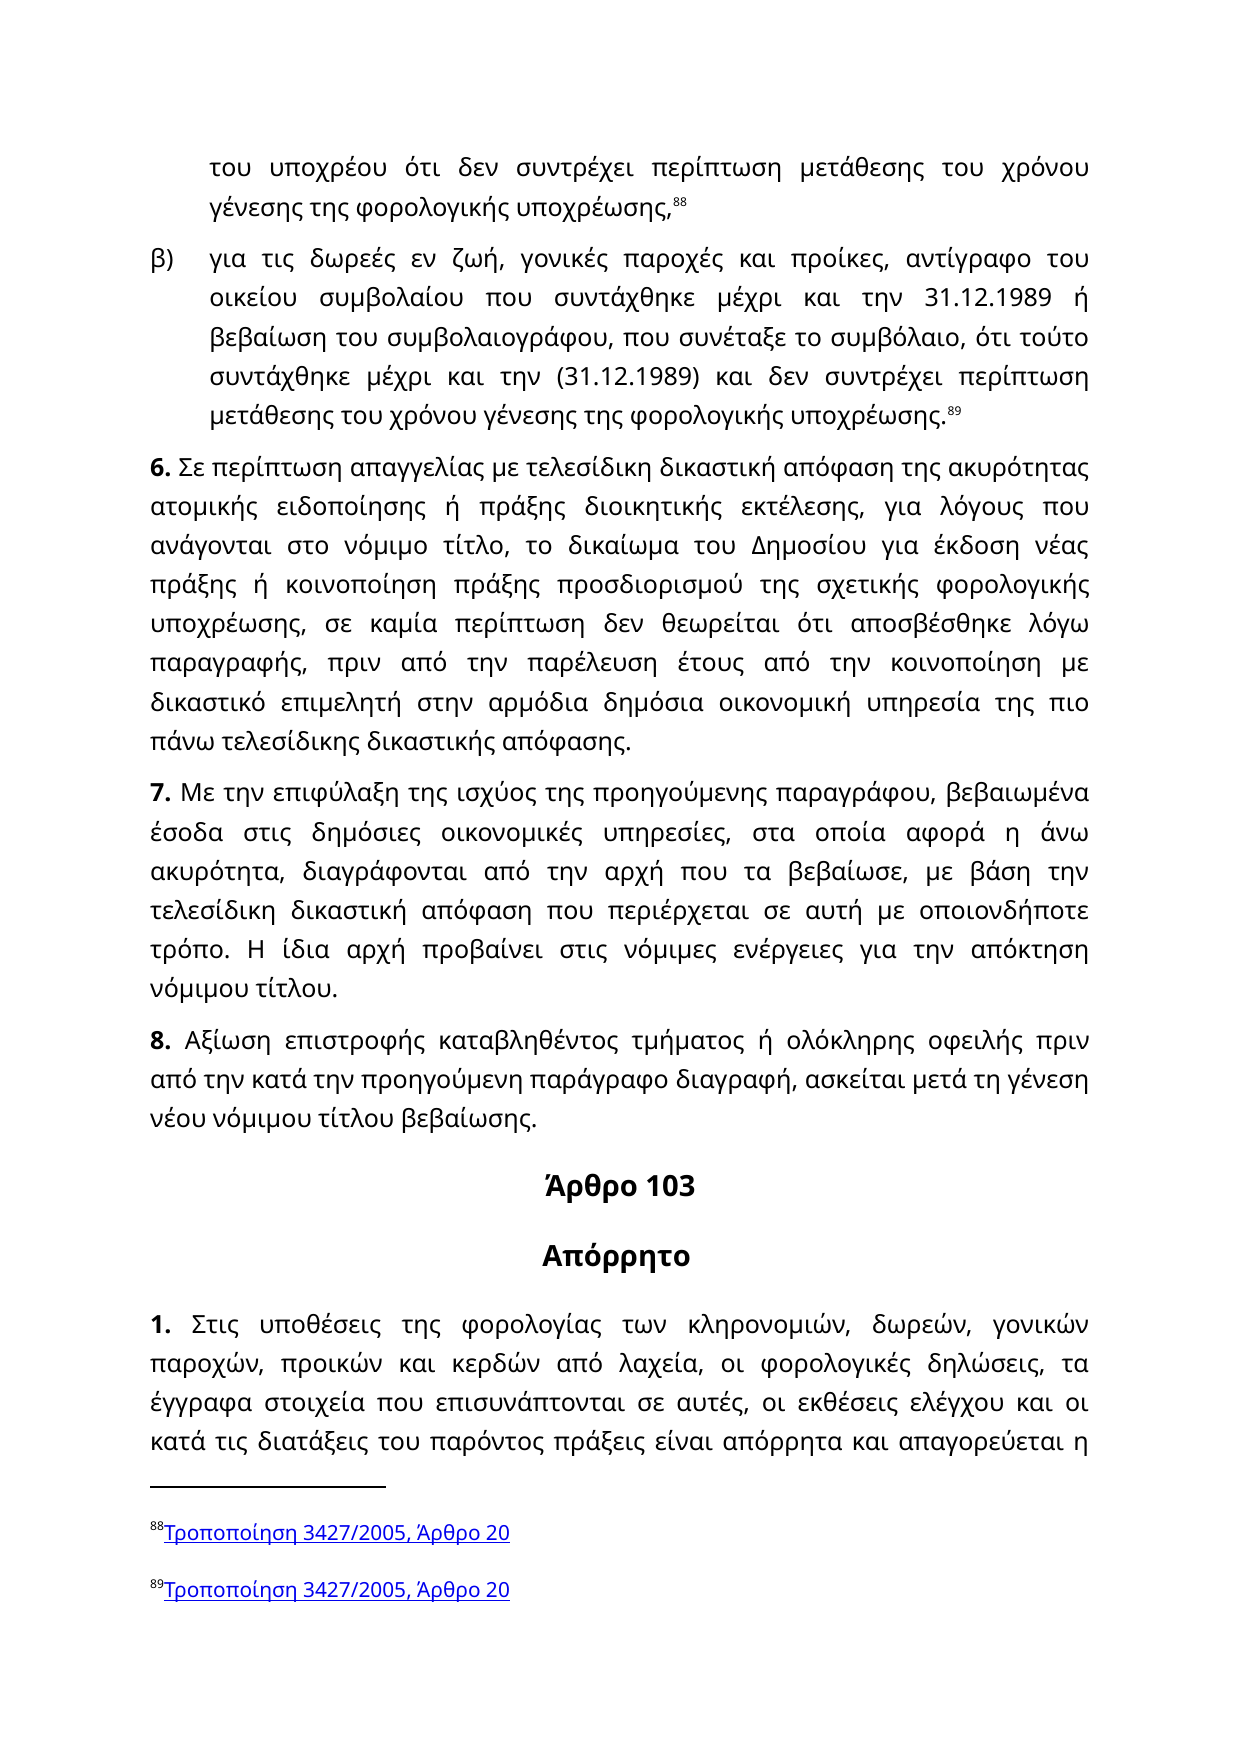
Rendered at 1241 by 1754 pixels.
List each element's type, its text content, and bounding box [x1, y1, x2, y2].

list του υποχρέου ότι δεν συντρέχει περίπτωση μετάθεσης του χρόνου γένεσης της φορολογικής υποχρέωσης, [150, 150, 1090, 223]
text 7. Με την επιφύλαξη της ισχύος της προηγούμενης παραγράφου, βεβαιωμένα έσοδα στις δημόσιες οικονομικές υπηρεσίες, στα οποία αφορά η άνω ακυρότητα, διαγράφονται από την αρχή που τα βεβαίωσε, με βάση την τελεσίδικη δικαστική απόφαση που περιέρχεται σε αυτή με οποιονδήποτε τρόπο. Η ίδια αρχή προβαίνει στις νόμιμες ενέργειες για την απόκτηση νόμιμου τίτλου. [150, 775, 1090, 1005]
text 1. Στις υποθέσεις της φορολογίας των κληρονομιών, δωρεών, γονικών παροχών, προικών και κερδών από λαχεία, οι φορολογικές δηλώσεις, τα έγγραφα στοιχεία που επισυνάπτονται σε αυτές, οι εκθέσεις ελέγχου και οι κατά τις διατάξεις του παρόντος πράξεις είναι απόρρητα και απαγορεύεται η [150, 1306, 1090, 1458]
subtitle Άρθρο 103 [150, 1165, 1090, 1205]
subtitle Απόρρητο [150, 1236, 1090, 1275]
text Τροποποίηση 3427/2005, Άρθρο 20 [150, 1518, 1090, 1546]
text Τροποποίηση 3427/2005, Άρθρο 20 [150, 1576, 1090, 1604]
text 6. Σε περίπτωση απαγγελίας με τελεσίδικη δικαστική απόφαση της ακυρότητας ατομικής ειδοποίησης ή πράξης διοικητικής εκτέλεσης, για λόγους που ανάγονται στο νόμιμο τίτλο, το δικαίωμα του Δημοσίου για έκδοση νέας πράξης ή κοινοποίηση πράξης προσδιορισμού της σχετικής φορολογικής υποχρέωσης, σε καμία περίπτωση δεν θεωρείται ότι αποσβέσθηκε λόγω παραγραφής, πριν από την παρέλευση έτους από την κοινοποίηση με δικαστικό επιμελητή στην αρμόδια δημόσια οικονομική υπηρεσία της πιο πάνω τελεσίδικης δικαστικής απόφασης. [150, 449, 1090, 757]
list β) για τις δωρεές εν ζωή, γονικές παροχές και προίκες, αντίγραφο του οικείου συμβολαίου που συντάχθηκε μέχρι και την 31.12.1989 ή βεβαίωση του συμβολαιογράφου, που συνέταξε το συμβόλαιο, ότι τούτο συντάχθηκε μέχρι και την (31.12.1989) και δεν συντρέχει περίπτωση μετάθεσης του χρόνου γένεσης της φορολογικής υποχρέωσης. [150, 241, 1090, 432]
text 8. Αξίωση επιστροφής καταβληθέντος τμήματος ή ολόκληρης οφειλής πριν από την κατά την προηγούμενη παράγραφο διαγραφή, ασκείται μετά τη γένεση νέου νόμιμου τίτλου βεβαίωσης. [150, 1022, 1090, 1135]
